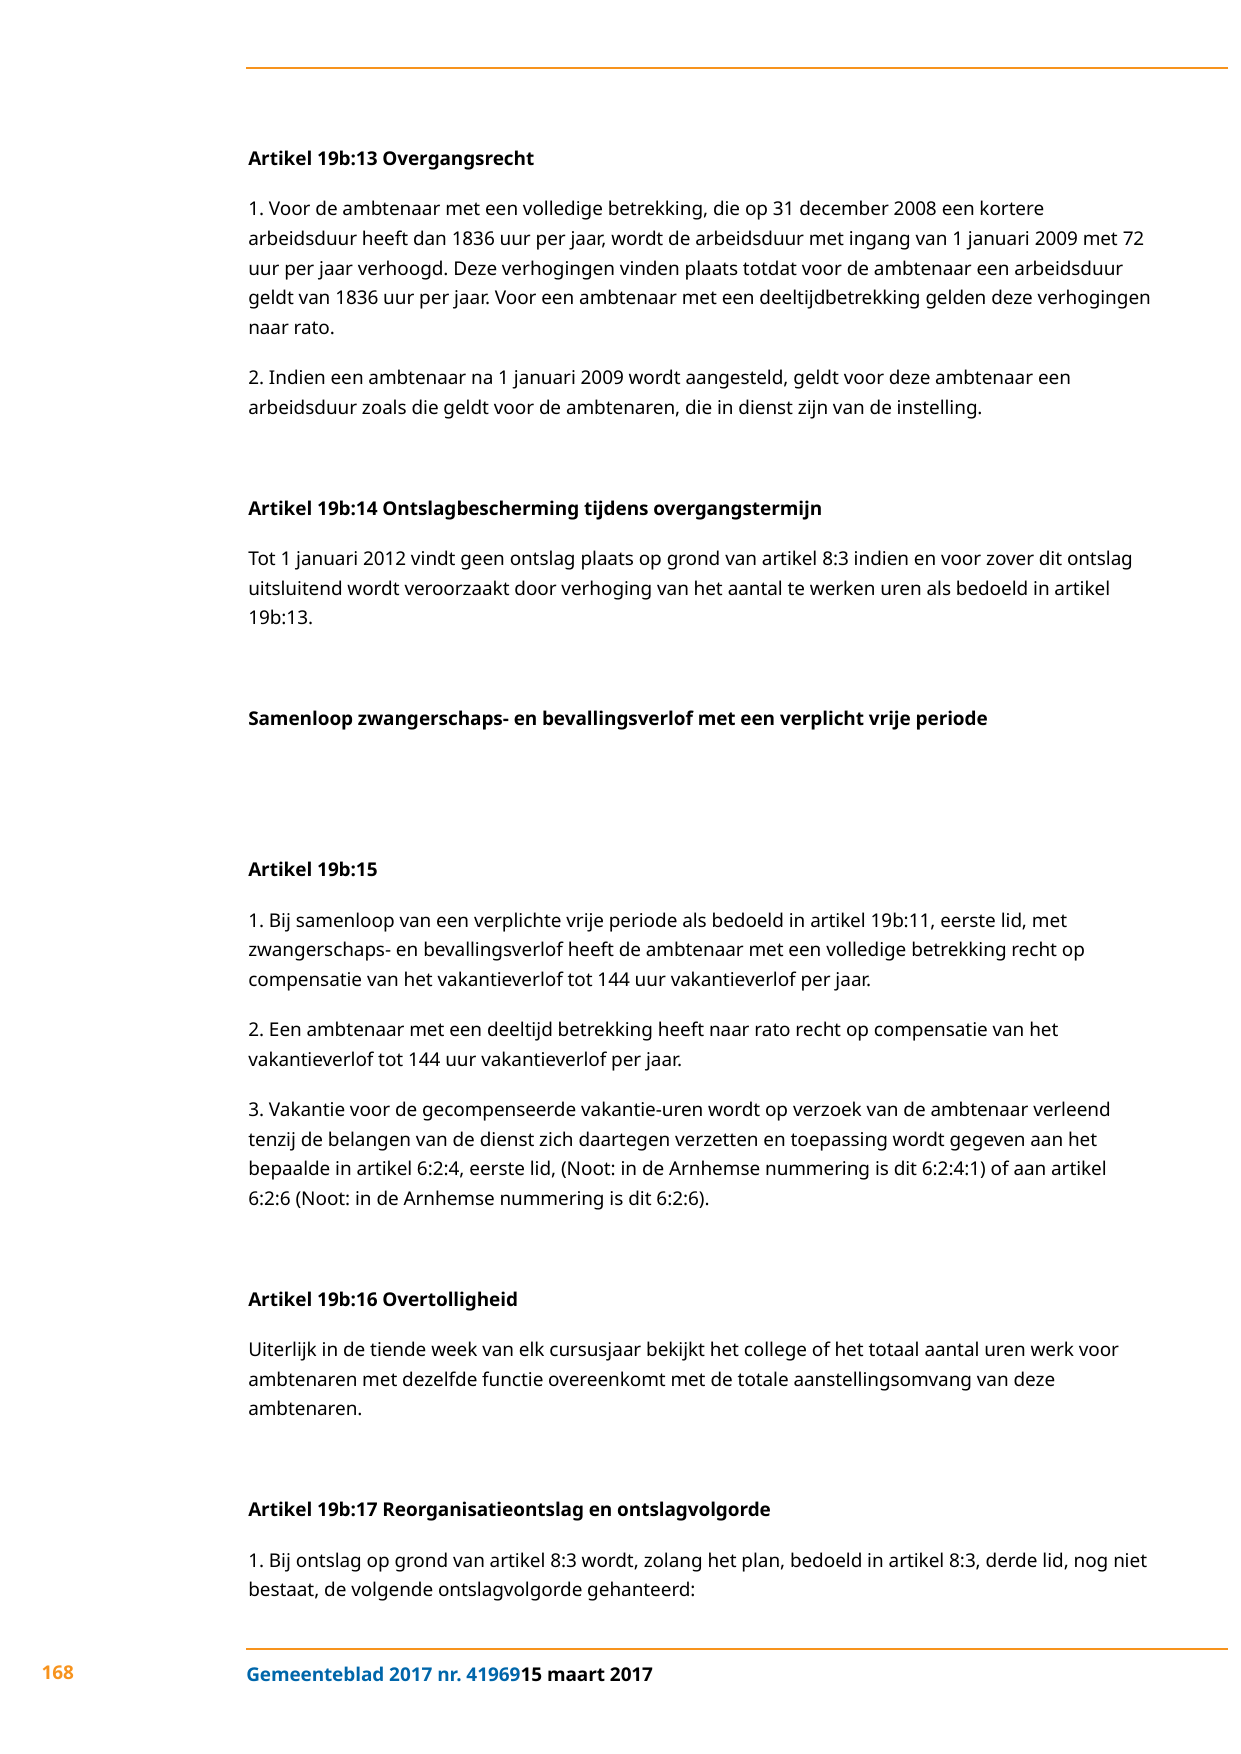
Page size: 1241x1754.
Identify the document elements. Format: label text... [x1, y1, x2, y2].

text 2. Indien een ambtenaar na 1 januari 2009 wordt aangesteld, geldt voor deze ambtenaar een arbeidsduur zoals die geldt voor de ambtenaren, die in dienst zijn van de instelling. [248, 364, 1152, 420]
text Artikel 19b:16 Overtolligheid [248, 1286, 1152, 1312]
text 1. Bij samenloop van een verplichte vrije periode als bedoeld in artikel 19b:11, eerste lid, met zwangerschaps- en bevallingsverlof heeft de ambtenaar met een volledige betrekking recht op compensatie van het vakantieverlof tot 144 uur vakantieverlof per jaar. [248, 907, 1152, 992]
text Artikel 19b:13 Overgangsrecht [248, 145, 1152, 171]
text Samenloop zwangerschaps- en bevallingsverlof met een verplicht vrije periode [248, 705, 1152, 731]
text Artikel 19b:14 Ontslagbescherming tijdens overgangstermijn [248, 495, 1152, 521]
text Uiterlijk in de tiende week van elk cursusjaar bekijkt het college of het totaal aantal uren werk voor ambtenaren met dezelfde functie overeenkomt met de totale aanstellingsomvang van deze ambtenaren. [248, 1336, 1152, 1421]
text 1. Bij ontslag op grond van artikel 8:3 wordt, zolang het plan, bedoeld in artikel 8:3, derde lid, nog niet bestaat, de volgende ontslagvolgorde gehanteerd: [248, 1547, 1152, 1602]
text 1. Voor de ambtenaar met een volledige betrekking, die op 31 december 2008 een kortere arbeidsduur heeft dan 1836 uur per jaar, wordt de arbeidsduur met ingang van 1 januari 2009 met 72 uur per jaar verhoogd. Deze verhogingen vinden plaats totdat voor de ambtenaar een arbeidsduur geldt van 1836 uur per jaar. Voor een ambtenaar met een deeltijdbetrekking gelden deze verhogingen naar rato. [248, 196, 1152, 340]
text Tot 1 januari 2012 vindt geen ontslag plaats op grond van artikel 8:3 indien en voor zover dit ontslag uitsluitend wordt veroorzaakt door verhoging van het aantal te werken uren als bedoeld in artikel 19b:13. [248, 545, 1152, 630]
text Artikel 19b:17 Reorganisatieontslag en ontslagvolgorde [248, 1496, 1152, 1522]
text 2. Een ambtenaar met een deeltijd betrekking heeft naar rato recht op compensatie van het vakantieverlof tot 144 uur vakantieverlof per jaar. [248, 1016, 1152, 1072]
text 3. Vakantie voor de gecompenseerde vakantie-uren wordt op verzoek van de ambtenaar verleend tenzij de belangen van de dienst zich daartegen verzetten en toepassing wordt gegeven aan het bepaalde in artikel 6:2:4, eerste lid, (Noot: in de Arnhemse nummering is dit 6:2:4:1) of aan artikel 6:2:6 (Noot: in de Arnhemse nummering is dit 6:2:6). [248, 1096, 1152, 1211]
text Artikel 19b:15 [248, 856, 1152, 882]
picture [41, 47, 231, 172]
